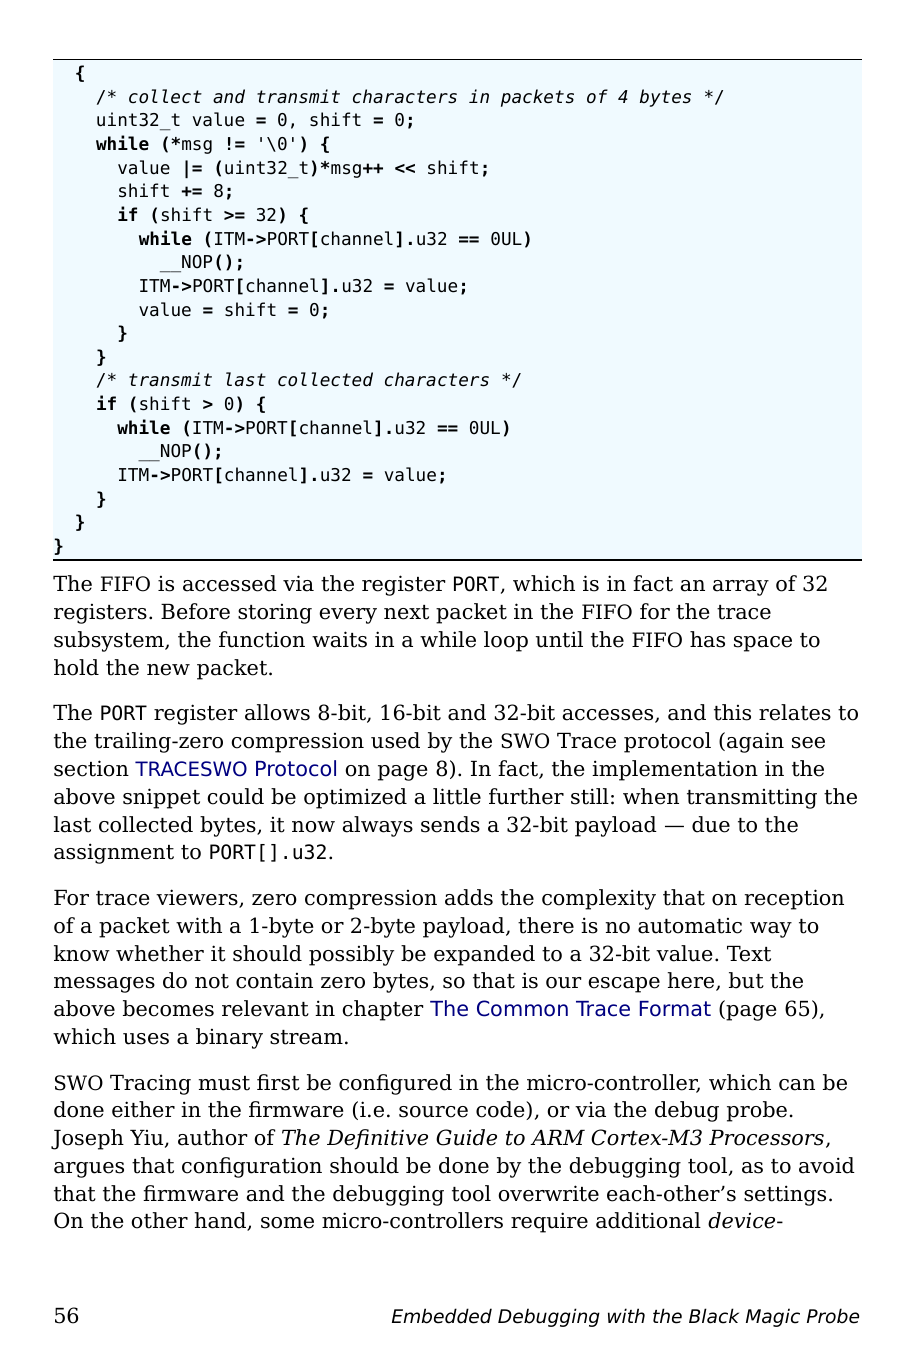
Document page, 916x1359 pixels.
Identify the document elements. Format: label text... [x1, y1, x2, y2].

text For trace viewers, zero compression adds the complexity that on reception of a packet with a 1-byte or 2-byte payload, there is no automatic way to know whether it should possibly be expanded to a 32-bit value. Text messages do not contain zero bytes, so that is our escape here, but the above becomes relevant in chapter The Common Trace Format (page 65), which uses a binary stream. [53, 886, 862, 1049]
text } [53, 485, 862, 508]
text /* collect and transmit characters in packets of 4 bytes */ [53, 83, 862, 106]
text ITM->PORT[channel].u32 = value; [53, 272, 862, 296]
text value = shift = 0; [53, 296, 862, 319]
text while (ITM->PORT[channel].u32 == 0UL) [53, 414, 862, 437]
text value |= (uint32_t)*msg++ << shift; [53, 154, 862, 177]
text } [53, 532, 862, 559]
text shift += 8; [53, 177, 862, 201]
text while (ITM->PORT[channel].u32 == 0UL) [53, 224, 862, 248]
text } [53, 343, 862, 366]
text if (shift >= 32) { [53, 201, 862, 224]
text while (*msg != '\0') { [53, 130, 862, 154]
text SWO Tracing must first be configured in the micro-controller, which can be done either in the firmware (i.e. source code), or via the debug probe. Joseph Yiu, author of The Definitive Guide to ARM Cortex-M3 Processors, argues that configuration should be done by the debugging tool, as to avoid that the firmware and the debugging tool overwrite each-other’s settings. On the other hand, some micro-controllers require additional device- [53, 1071, 862, 1234]
text __NOP(); [53, 248, 862, 272]
text uint32_t value = 0, shift = 0; [53, 106, 862, 130]
text The FIFO is accessed via the register PORT, which is in fact an array of 32 registers. Before storing every next packet in the FIFO for the trace subsystem, the function waits in a while loop until the FIFO has space to hold the new packet. [53, 572, 862, 680]
text if (shift > 0) { [53, 390, 862, 414]
text } [53, 508, 862, 532]
text } [53, 319, 862, 343]
text __NOP(); [53, 437, 862, 461]
text { [53, 60, 862, 83]
text ITM->PORT[channel].u32 = value; [53, 461, 862, 485]
text /* transmit last collected characters */ [53, 366, 862, 390]
text The PORT register allows 8-bit, 16-bit and 32-bit accesses, and this relates to the trailing-zero compression used by the SWO Trace protocol (again see section TRACESWO Protocol on page 8). In fact, the implementation in the above snippet could be optimized a little further still: when transmitting the last collected bytes, it now always sends a 32-bit payload — due to the assignment to PORT[].u32. [53, 701, 862, 865]
